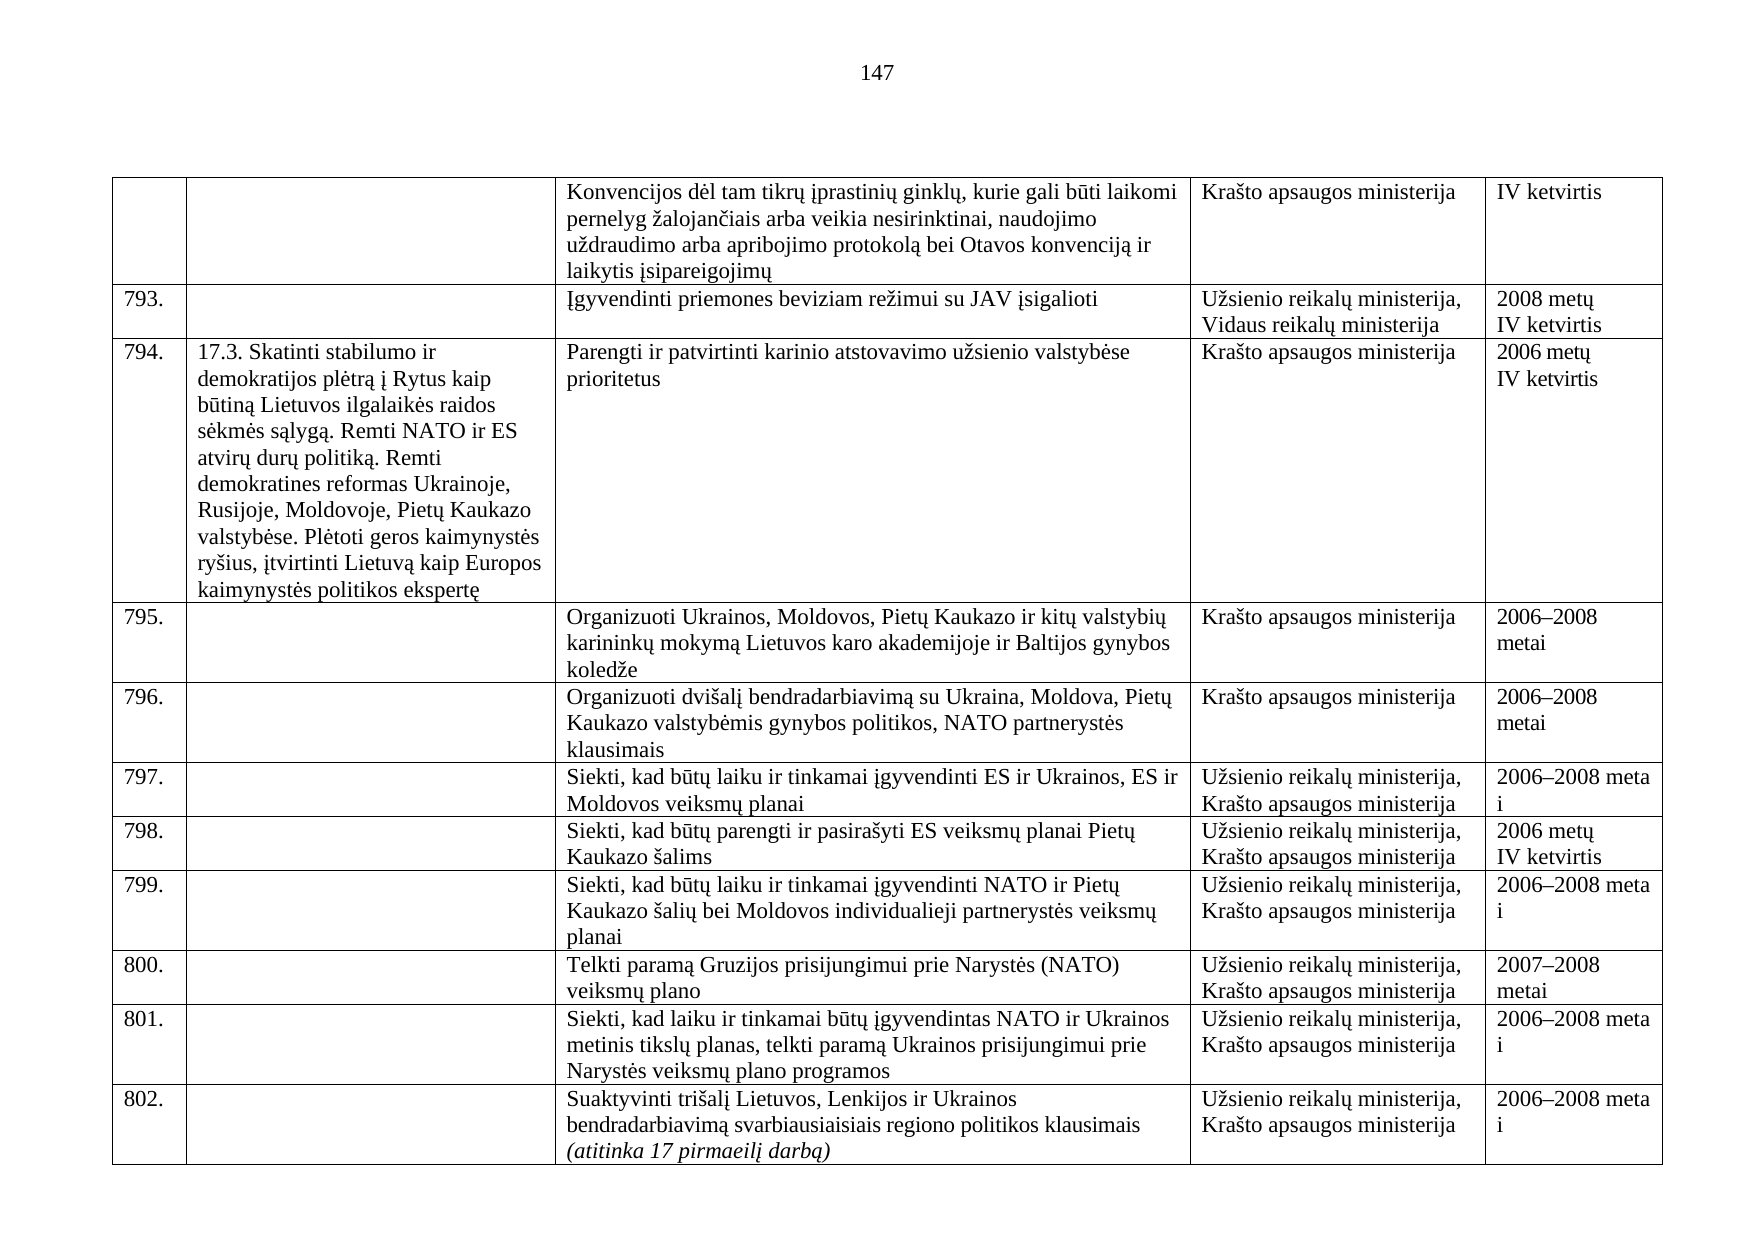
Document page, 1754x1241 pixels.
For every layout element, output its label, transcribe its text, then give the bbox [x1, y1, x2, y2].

table_cell 795. [113, 603, 186, 682]
table_cell 2006 metų IV ketvirtis [1486, 817, 1662, 870]
table_cell Krašto apsaugos ministerija [1191, 603, 1485, 682]
table_cell Siekti, kad būtų laiku ir tinkamai įgyvendinti NATO ir Pietų Kaukazo šalių bei Moldovos individualieji partnerystės veiksmų planai [556, 871, 1190, 950]
table_cell Organizuoti dvišalį bendradarbiavimą su Ukraina, Moldova, Pietų Kaukazo valstybėmis gynybos politikos, NATO partnerystės klausimais [556, 683, 1190, 762]
table_cell [187, 1005, 555, 1084]
table_cell 2008 metų IV ketvirtis [1486, 285, 1662, 337]
table_cell Įgyvendinti priemones beviziam režimui su JAV įsigalioti [556, 285, 1190, 337]
table_cell 793. [113, 285, 186, 337]
table_cell Krašto apsaugos ministerija [1191, 339, 1485, 602]
table_cell 794. [113, 339, 186, 602]
table_cell [187, 178, 555, 284]
table_cell Siekti, kad būtų laiku ir tinkamai įgyvendinti ES ir Ukrainos, ES ir Moldovos veiksmų planai [556, 763, 1190, 816]
table_cell [187, 1085, 555, 1164]
table_cell [187, 285, 555, 337]
table_cell Siekti, kad laiku ir tinkamai būtų įgyvendintas NATO ir Ukrainos metinis tikslų planas, telkti paramą Ukrainos prisijungimui prie Narystės veiksmų plano programos [556, 1005, 1190, 1084]
table_cell Užsienio reikalų ministerija, Krašto apsaugos ministerija [1191, 1085, 1485, 1164]
table_cell 800. [113, 951, 186, 1003]
table_cell 2006 metų IV ketvirtis [1486, 339, 1662, 602]
table_cell [113, 178, 186, 284]
table_cell 2006–2008 metai [1486, 763, 1662, 816]
table_cell 799. [113, 871, 186, 950]
table_cell Užsienio reikalų ministerija, Krašto apsaugos ministerija [1191, 817, 1485, 870]
table_cell Krašto apsaugos ministerija [1191, 683, 1485, 762]
table_cell 2006–2008 metai [1486, 1085, 1662, 1164]
table_cell [187, 817, 555, 870]
table_cell Užsienio reikalų ministerija, Vidaus reikalų ministerija [1191, 285, 1485, 337]
table_cell Užsienio reikalų ministerija, Krašto apsaugos ministerija [1191, 1005, 1485, 1084]
table_cell 2007–2008 metai [1486, 951, 1662, 1003]
table_cell 802. [113, 1085, 186, 1164]
table_cell Krašto apsaugos ministerija [1191, 178, 1485, 284]
table_cell Užsienio reikalų ministerija, Krašto apsaugos ministerija [1191, 871, 1485, 950]
table_cell Užsienio reikalų ministerija, Krašto apsaugos ministerija [1191, 951, 1485, 1003]
table_cell Telkti paramą Gruzijos prisijungimui prie Narystės (NATO) veiksmų plano [556, 951, 1190, 1003]
table_cell 2006–2008 metai [1486, 683, 1662, 762]
table_cell Parengti ir patvirtinti karinio atstovavimo užsienio valstybėse prioritetus [556, 339, 1190, 602]
table_cell [187, 871, 555, 950]
table_cell Užsienio reikalų ministerija, Krašto apsaugos ministerija [1191, 763, 1485, 816]
table_cell 801. [113, 1005, 186, 1084]
table_cell 2006–2008 metai [1486, 1005, 1662, 1084]
table_cell 796. [113, 683, 186, 762]
table_cell Suaktyvinti trišalį Lietuvos, Lenkijos ir Ukrainos bendradarbiavimą svarbiausiaisiais regiono politikos klausimais (atitinka 17 pirmaeilį darbą) [556, 1085, 1190, 1164]
table_cell 2006–2008 metai [1486, 871, 1662, 950]
table_cell [187, 763, 555, 816]
table_cell 797. [113, 763, 186, 816]
table_cell 798. [113, 817, 186, 870]
table_cell Konvencijos dėl tam tikrų įprastinių ginklų, kurie gali būti laikomi pernelyg žalojančiais arba veikia nesirinktinai, naudojimo uždraudimo arba apribojimo protokolą bei Otavos konvenciją ir laikytis įsipareigojimų [556, 178, 1190, 284]
table_cell 2006–2008 metai [1486, 603, 1662, 682]
table_cell [187, 951, 555, 1003]
table_cell [187, 603, 555, 682]
table_cell Organizuoti Ukrainos, Moldovos, Pietų Kaukazo ir kitų valstybių karininkų mokymą Lietuvos karo akademijoje ir Baltijos gynybos koledže [556, 603, 1190, 682]
table_cell 17.3. Skatinti stabilumo ir demokratijos plėtrą į Rytus kaip būtiną Lietuvos ilgalaikės raidos sėkmės sąlygą. Remti NATO ir ES atvirų durų politiką. Remti demokratines reformas Ukrainoje, Rusijoje, Moldovoje, Pietų Kaukazo valstybėse. Plėtoti geros kaimynystės ryšius, įtvirtinti Lietuvą kaip Europos kaimynystės politikos ekspertę [187, 339, 555, 602]
table_cell [187, 683, 555, 762]
table_cell Siekti, kad būtų parengti ir pasirašyti ES veiksmų planai Pietų Kaukazo šalims [556, 817, 1190, 870]
table_cell IV ketvirtis [1486, 178, 1662, 284]
